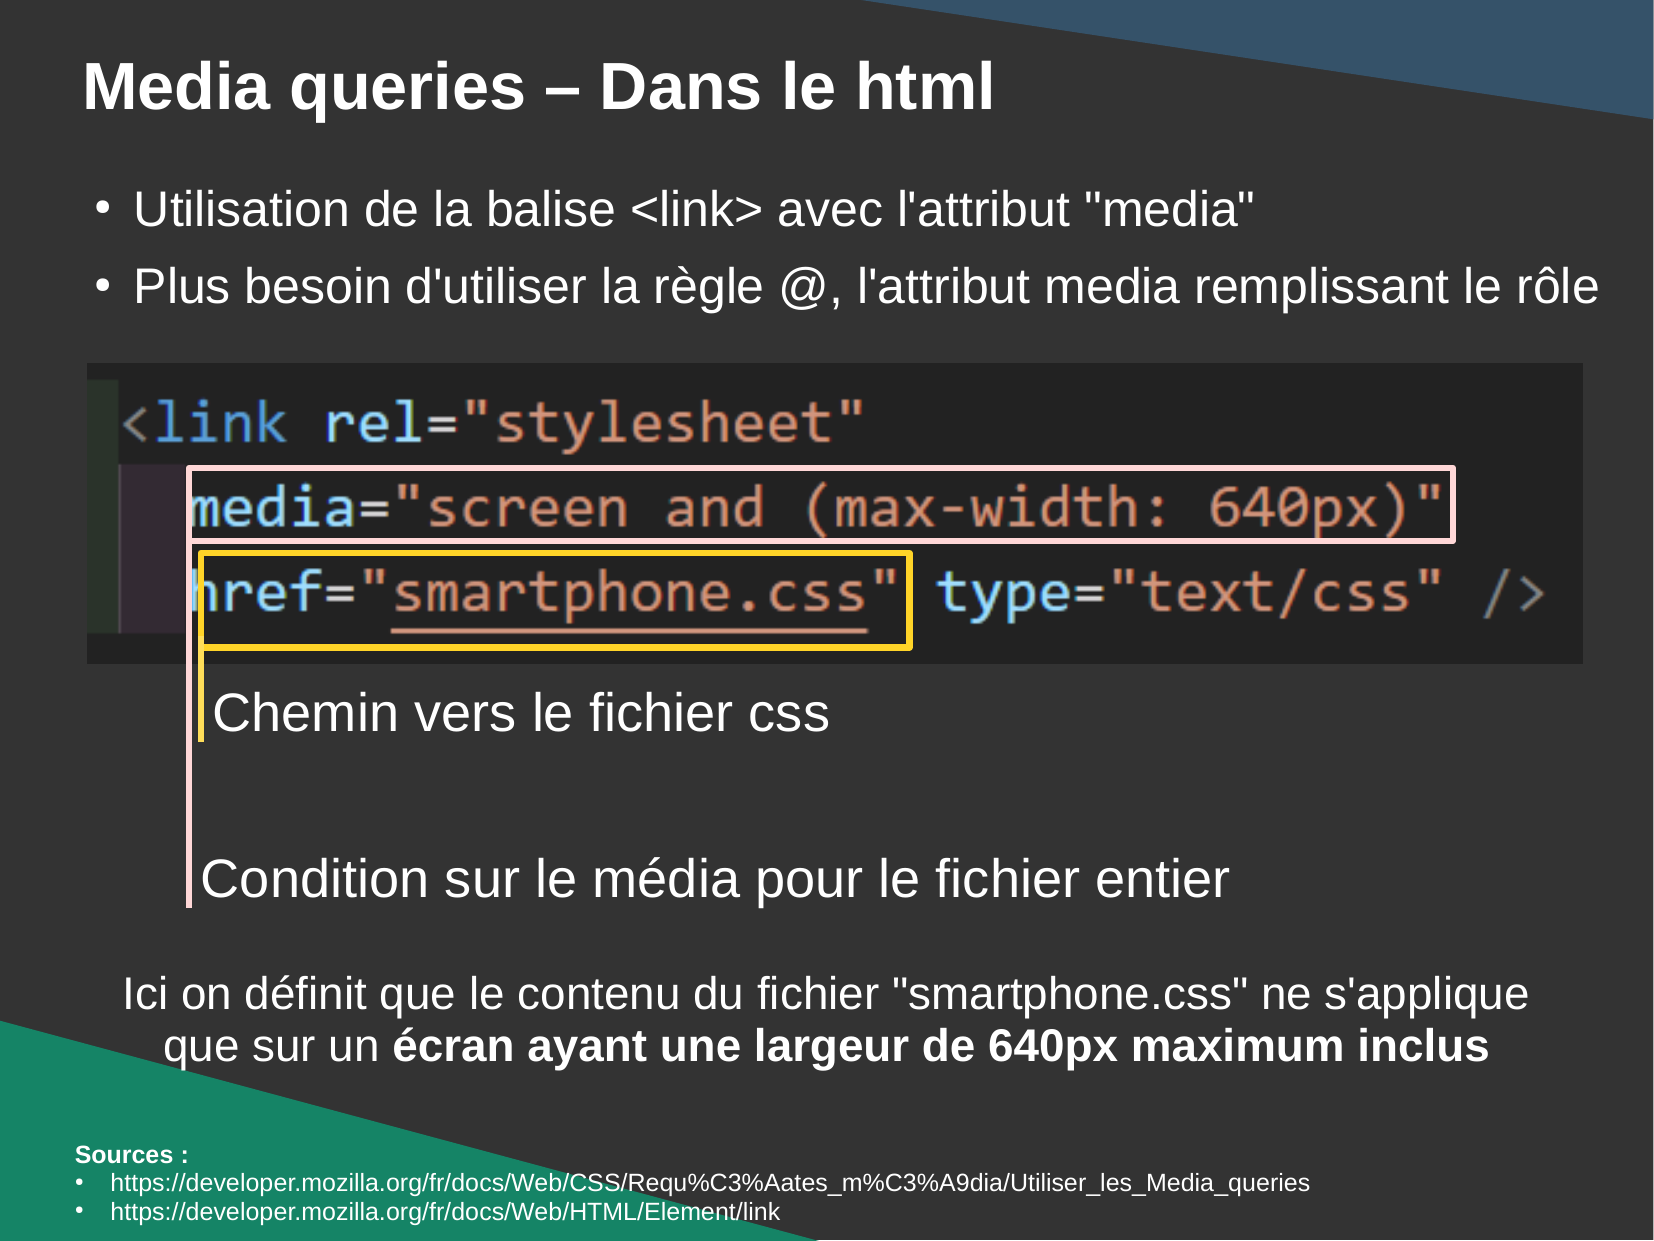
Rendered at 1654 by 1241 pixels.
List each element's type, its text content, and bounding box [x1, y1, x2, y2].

picture [87, 367, 1583, 664]
title Ici on définit que le contenu du fichier "smartphone.css" ne s'applique que sur un écran ayant une largeur de 640px maximum inclus [85, 968, 1569, 1123]
title Media queries – Dans le html [82, 49, 1571, 162]
title Chemin vers le fichier css [212, 682, 910, 744]
text_box [861, 0, 1654, 120]
list Utilisation de la balise <link> avec l'attribut "media" Plus besoin d'utiliser la règle @, l'attribut media remplissant le rôle [80, 180, 1605, 367]
picture [192, 471, 1450, 538]
title Condition sur le média pour le fichier entier [200, 848, 1252, 910]
text_box [0, 1020, 418, 1241]
picture [204, 556, 906, 644]
text_box Sources : https://developer.mozilla.org/fr/docs/Web/CSS/Requ%C3%Aates_m%C3%A9dia/Utiliser_les_Media_queries https://developer.mozilla.org/fr/docs/Web/HTML/Element/link [60, 1133, 1546, 1241]
